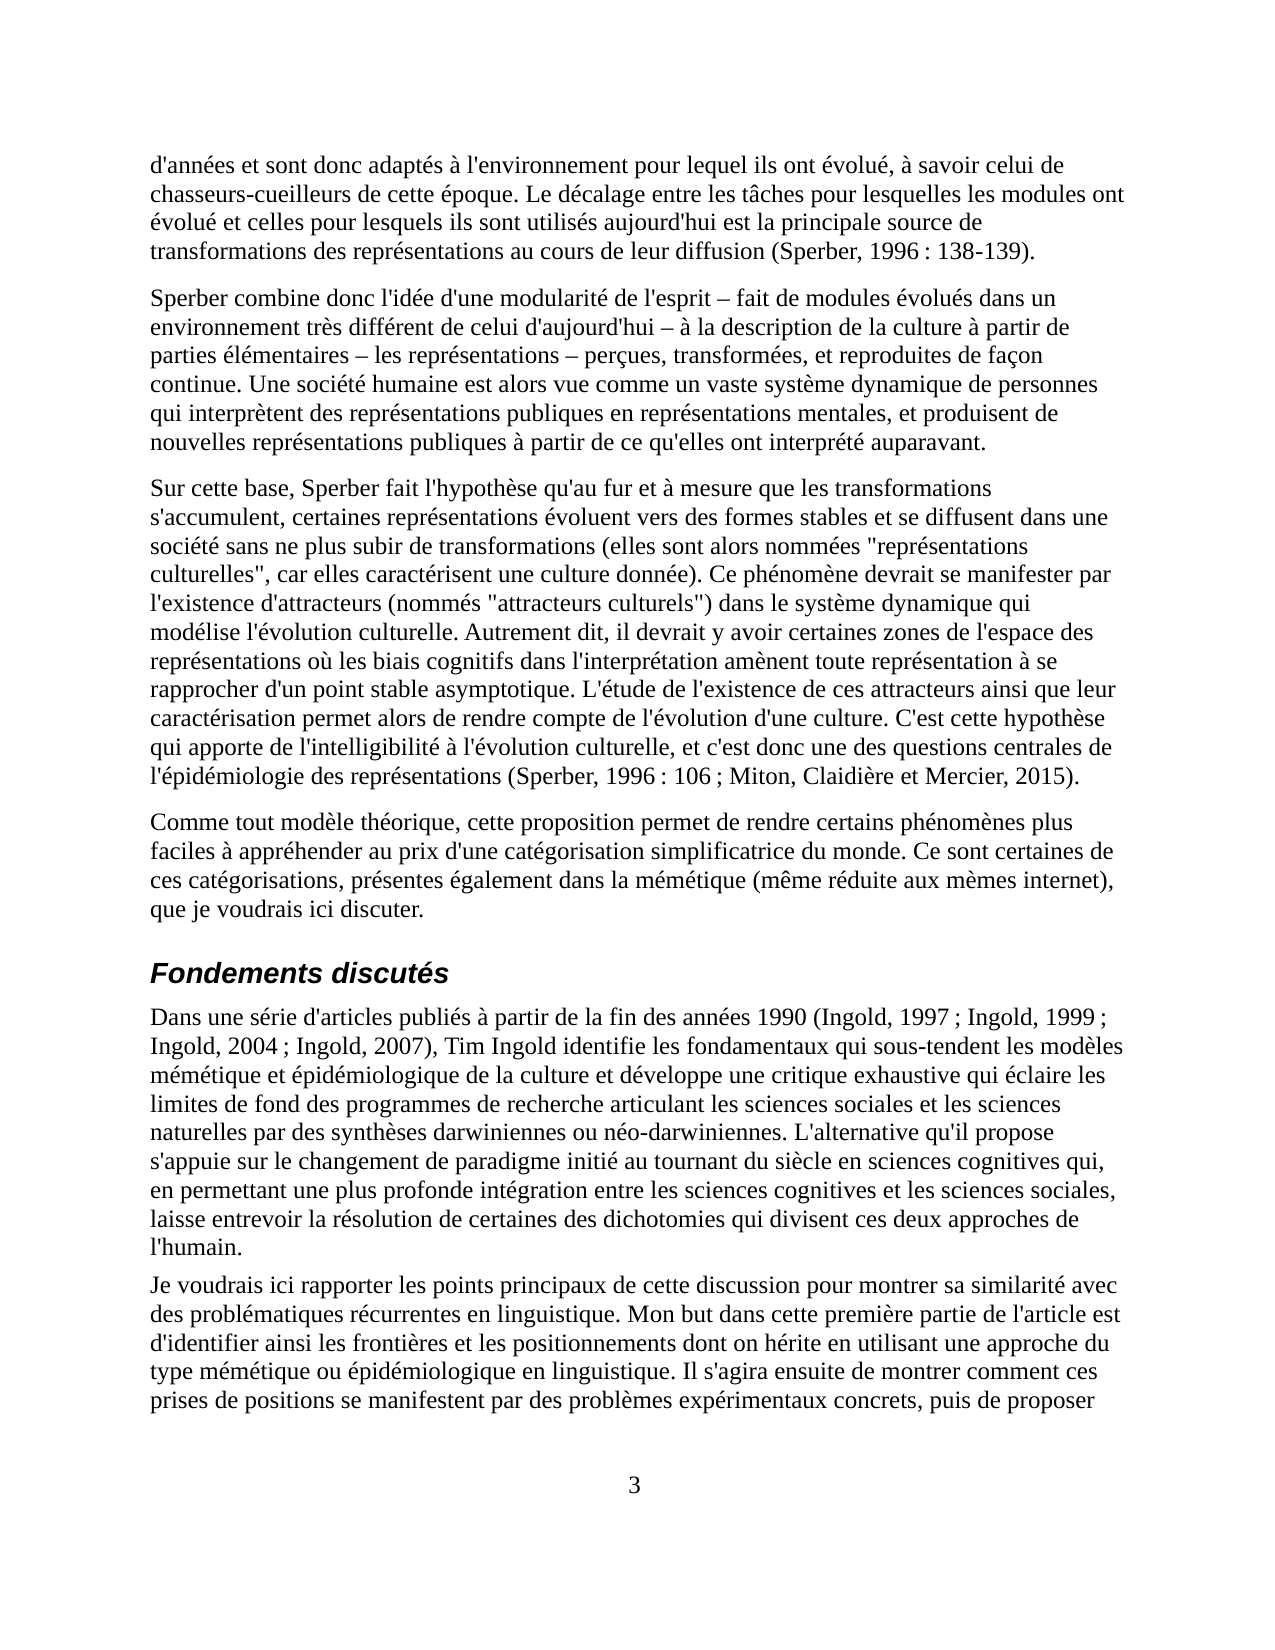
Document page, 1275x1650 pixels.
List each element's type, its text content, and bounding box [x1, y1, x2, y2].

text Sperber combine donc l'idée d'une modularité de l'esprit – fait de modules évolués dans un environnement très différent de celui d'aujourd'hui – à la description de la culture à partir de parties élémentaires – les représentations – perçues, transformées, et reproduites de façon continue. Une société humaine est alors vue comme un vaste système dynamique de personnes qui interprètent des représentations publiques en représentations mentales, et produisent de nouvelles représentations publiques à partir de ce qu'elles ont interprété auparavant. [150, 283, 1125, 455]
text d'années et sont donc adaptés à l'environnement pour lequel ils ont évolué, à savoir celui de chasseurs-cueilleurs de cette époque. Le décalage entre les tâches pour lesquelles les modules ont évolué et celles pour lesquels ils sont utilisés aujourd'hui est la principale source de transformations des représentations au cours de leur diffusion (Sperber, 1996 : 138‑139). [150, 150, 1125, 265]
text Sur cette base, Sperber fait l'hypothèse qu'au fur et à mesure que les transformations s'accumulent, certaines représentations évoluent vers des formes stables et se diffusent dans une société sans ne plus subir de transformations (elles sont alors nommées "représentations culturelles", car elles caractérisent une culture donnée). Ce phénomène devrait se manifester par l'existence d'attracteurs (nommés "attracteurs culturels") dans le système dynamique qui modélise l'évolution culturelle. Autrement dit, il devrait y avoir certaines zones de l'espace des représentations où les biais cognitifs dans l'interprétation amènent toute représentation à se rapprocher d'un point stable asymptotique. L'étude de l'existence de ces attracteurs ainsi que leur caractérisation permet alors de rendre compte de l'évolution d'une culture. C'est cette hypothèse qui apporte de l'intelligibilité à l'évolution culturelle, et c'est donc une des questions centrales de l'épidémiologie des représentations (Sperber, 1996 : 106 ; Miton, Claidière et Mercier, 2015). [150, 473, 1125, 789]
text Comme tout modèle théorique, cette proposition permet de rendre certains phénomènes plus faciles à appréhender au prix d'une catégorisation simplificatrice du monde. Ce sont certaines de ces catégorisations, présentes également dans la mémétique (même réduite aux mèmes internet), que je voudrais ici discuter. [150, 807, 1125, 922]
text Je voudrais ici rapporter les points principaux de cette discussion pour montrer sa similarité avec des problématiques récurrentes en linguistique. Mon but dans cette première partie de l'article est d'identifier ainsi les frontières et les positionnements dont on hérite en utilisant une approche du type mémétique ou épidémiologique en linguistique. Il s'agira ensuite de montrer comment ces prises de positions se manifestent par des problèmes expérimentaux concrets, puis de proposer [150, 1270, 1125, 1414]
text Dans une série d'articles publiés à partir de la fin des années 1990 (Ingold, 1997 ; Ingold, 1999 ; Ingold, 2004 ; Ingold, 2007), Tim Ingold identifie les fondamentaux qui sous-tendent les modèles mémétique et épidémiologique de la culture et développe une critique exhaustive qui éclaire les limites de fond des programmes de recherche articulant les sciences sociales et les sciences naturelles par des synthèses darwiniennes ou néo-darwiniennes. L'alternative qu'il propose s'appuie sur le changement de paradigme initié au tournant du siècle en sciences cognitives qui, en permettant une plus profonde intégration entre les sciences cognitives et les sciences sociales, laisse entrevoir la résolution de certaines des dichotomies qui divisent ces deux approches de l'humain. [150, 1002, 1125, 1261]
subtitle Fondements discutés [150, 956, 1125, 990]
